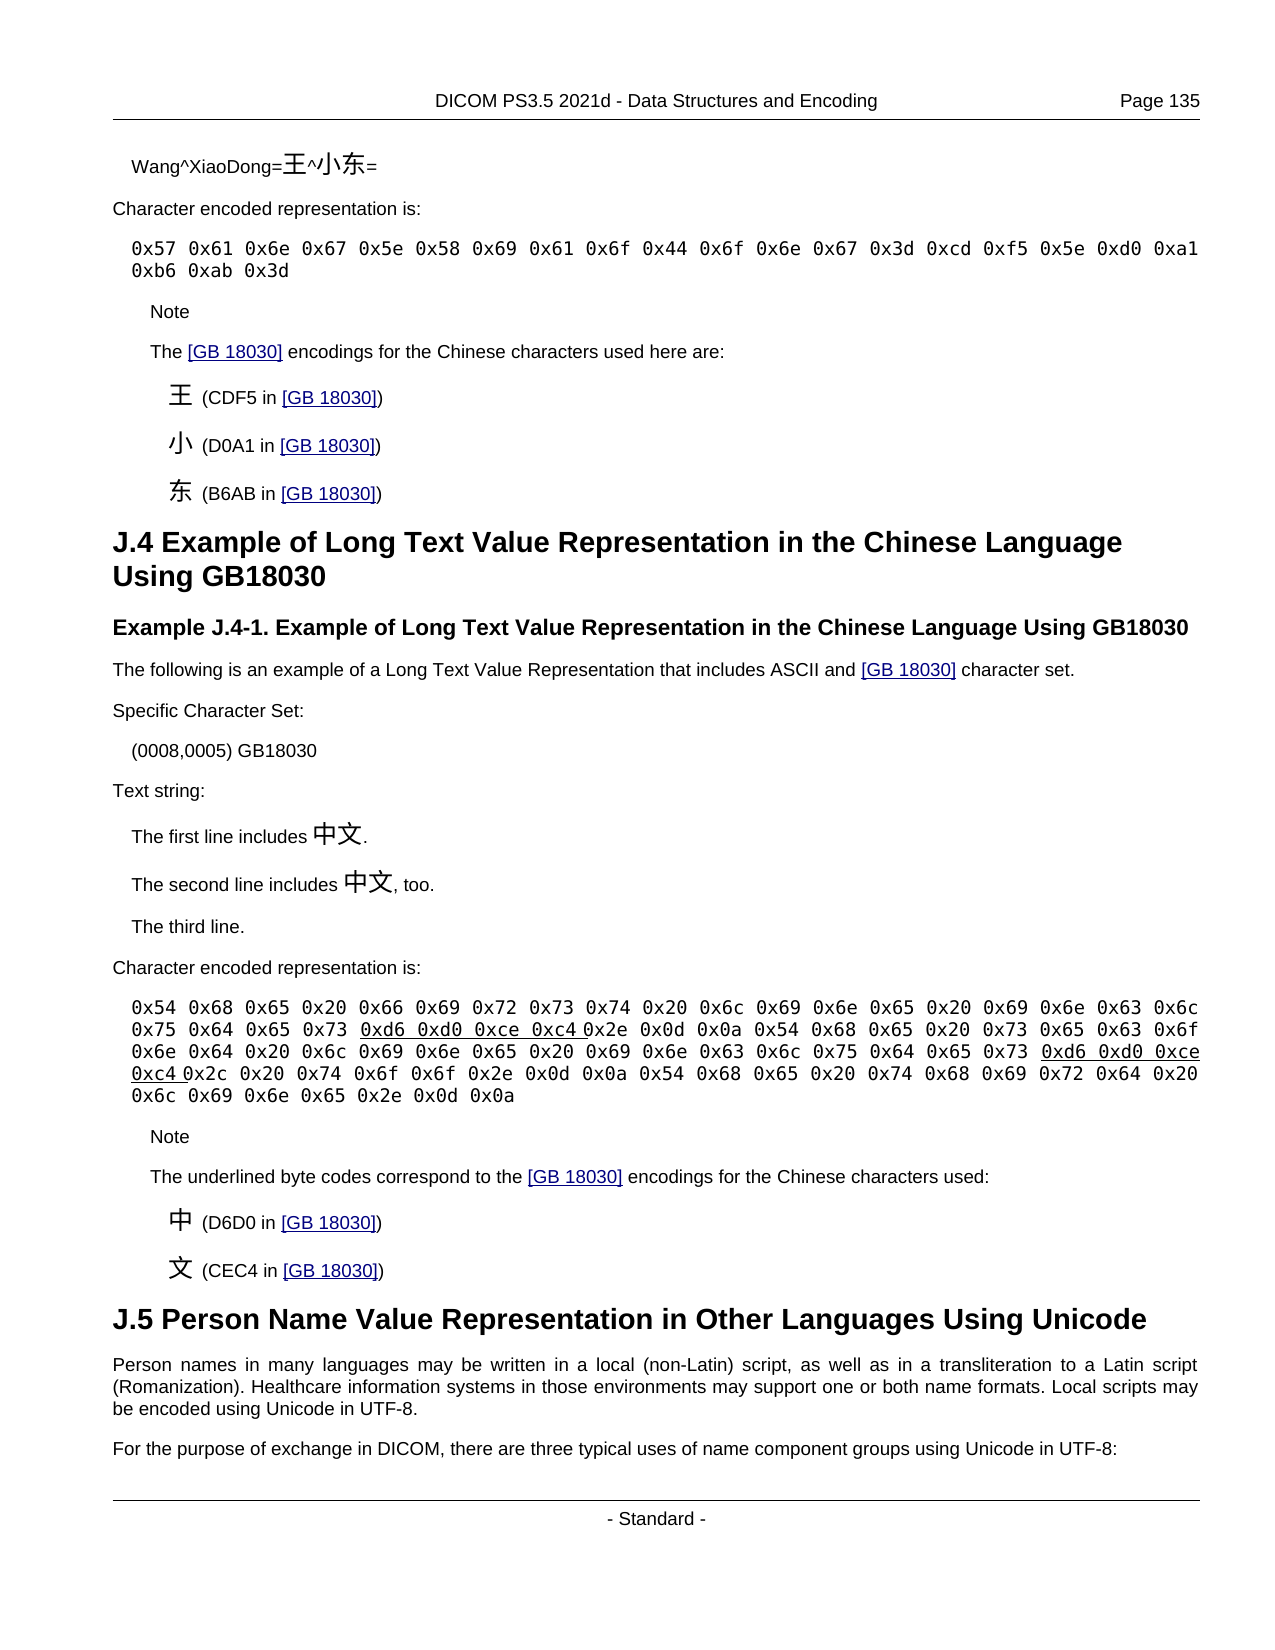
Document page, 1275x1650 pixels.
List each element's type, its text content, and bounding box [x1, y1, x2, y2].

text The following is an example of a Long Text Value Representation that includes ASCII and [GB 18030] character set. [112, 659, 1200, 681]
text 0x54 0x68 0x65 0x20 0x66 0x69 0x72 0x73 0x74 0x20 0x6c 0x69 0x6e 0x65 0x20 0x69 0x6e 0x63 0x6c 0x75 0x64 0x65 0x73 0xd6 0xd0 0xce 0xc4 0x2e 0x0d 0x0a 0x54 0x68 0x65 0x20 0x73 0x65 0x63 0x6f 0x6e 0x64 0x20 0x6c 0x69 0x6e 0x65 0x20 0x69 0x6e 0x63 0x6c 0x75 0x64 0x65 0x73 0xd6 0xd0 0xce 0xc4 0x2c 0x20 0x74 0x6f 0x6f 0x2e 0x0d 0x0a 0x54 0x68 0x65 0x20 0x74 0x68 0x69 0x72 0x64 0x20 0x6c 0x69 0x6e 0x65 0x2e 0x0d 0x0a [131, 997, 1200, 1107]
text 文 (CEC4 in [GB 18030]) [169, 1254, 1162, 1283]
text Specific Character Set: [112, 699, 1200, 721]
text The [GB 18030] encodings for the Chinese characters used here are: [150, 341, 1162, 363]
text Example J.4-1. Example of Long Text Value Representation in the Chinese Language Using GB18030 [112, 615, 1200, 641]
text 0x57 0x61 0x6e 0x67 0x5e 0x58 0x69 0x61 0x6f 0x44 0x6f 0x6e 0x67 0x3d 0xcd 0xf5 0x5e 0xd0 0xa1 0xb6 0xab 0x3d [131, 238, 1200, 282]
text The third line. [131, 916, 1200, 938]
text Wang^XiaoDong=王^小东= [131, 150, 1200, 179]
text 东 (B6AB in [GB 18030]) [169, 477, 1162, 506]
text For the purpose of exchange in DICOM, there are three typical uses of name component groups using Unicode in UTF-8: [112, 1438, 1200, 1459]
text The first line includes 中文. [131, 821, 1200, 850]
text The underlined byte codes correspond to the [GB 18030] encodings for the Chinese characters used: [150, 1166, 1162, 1187]
text 中 (D6D0 in [GB 18030]) [169, 1206, 1162, 1235]
text (0008,0005) GB18030 [131, 740, 1200, 761]
text Character encoded representation is: [112, 957, 1200, 978]
text J.5 Person Name Value Representation in Other Languages Using Unicode [112, 1302, 1200, 1336]
text 小 (D0A1 in [GB 18030]) [169, 429, 1162, 458]
text 王 (CDF5 in [GB 18030]) [169, 381, 1162, 411]
text Character encoded representation is: [112, 198, 1200, 219]
text Text string: [112, 780, 1200, 802]
text The second line includes 中文, too. [131, 868, 1200, 898]
text Note [150, 301, 1162, 322]
text J.4 Example of Long Text Value Representation in the Chinese Language Using GB18030 [112, 525, 1200, 592]
text Note [150, 1126, 1162, 1147]
text Person names in many languages may be written in a local (non-Latin) script, as well as in a transliteration to a Latin script (Romanization). Healthcare information systems in those environments may support one or both name formats. Local scripts may be encoded using Unicode in UTF-8. [112, 1354, 1200, 1419]
